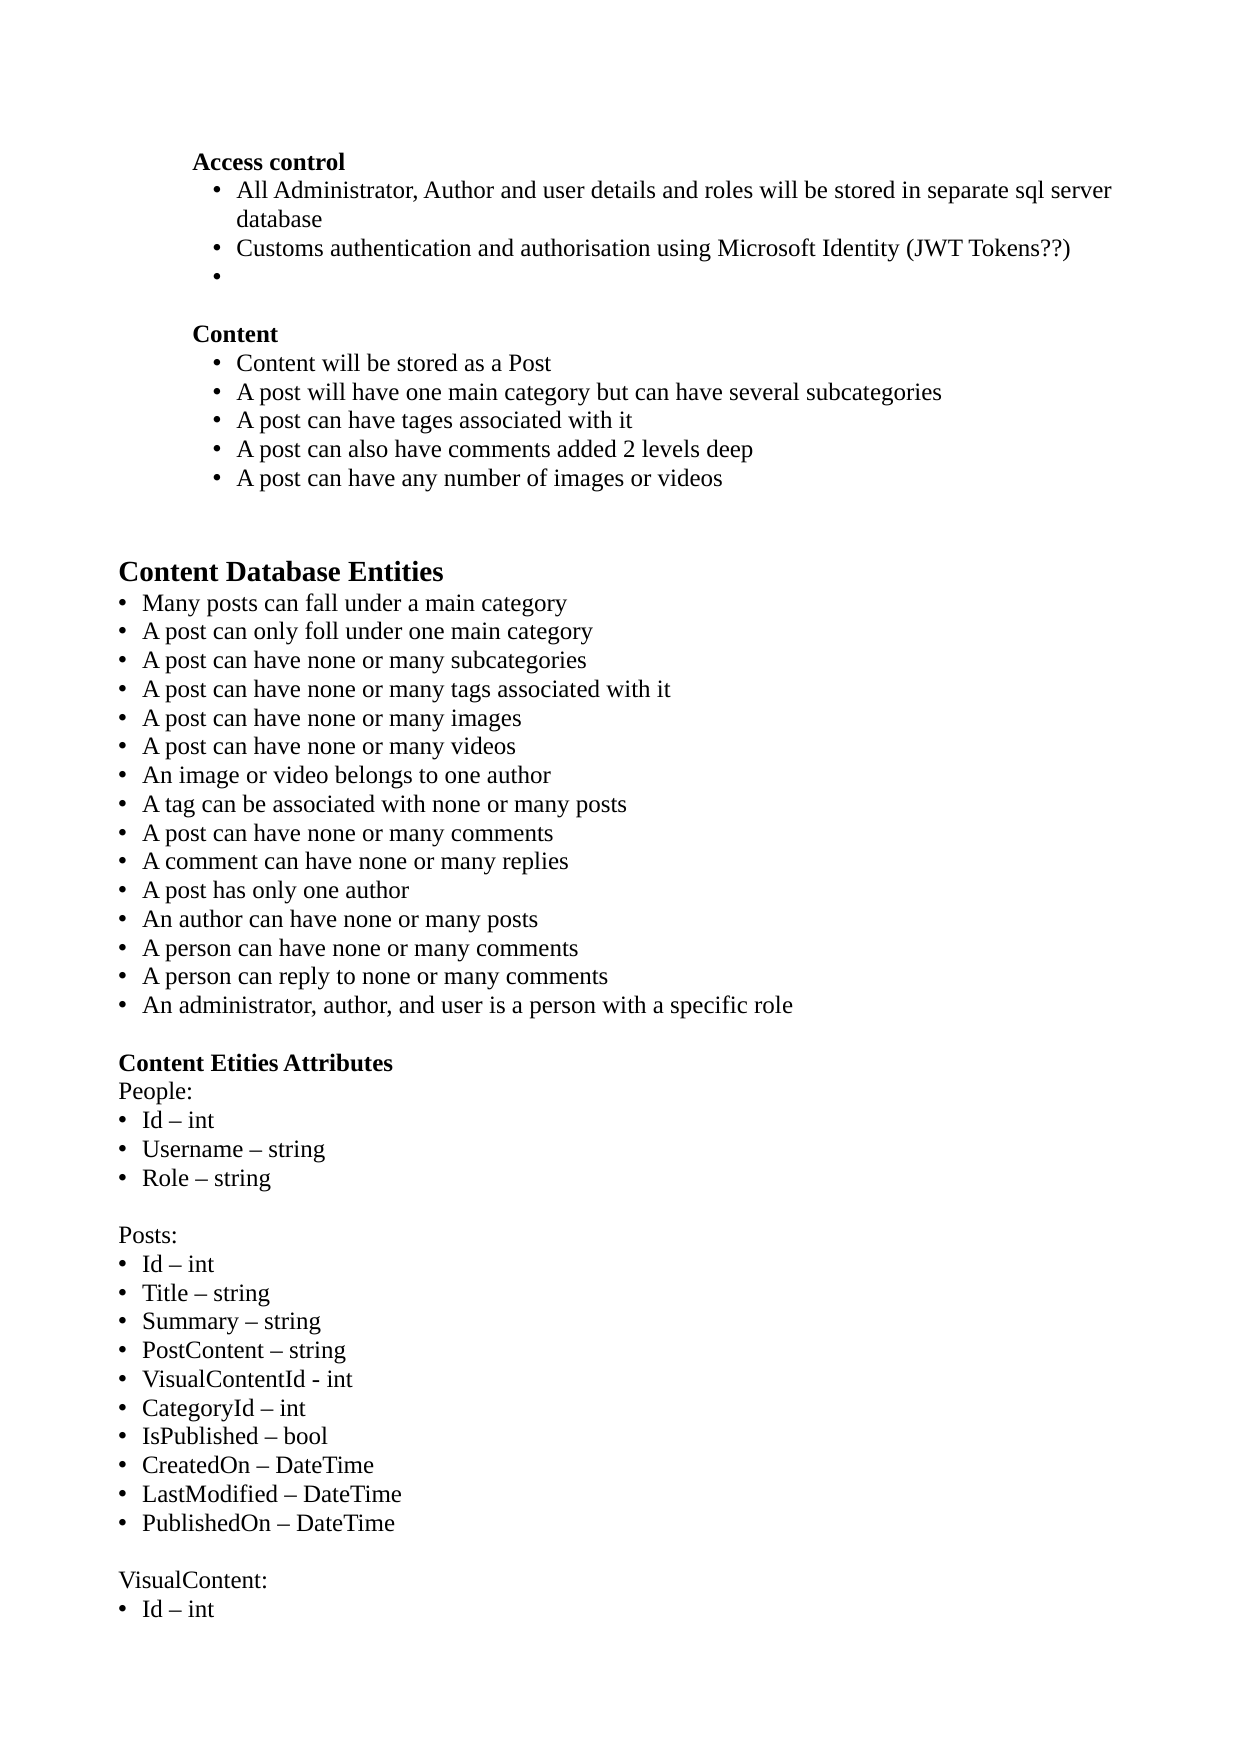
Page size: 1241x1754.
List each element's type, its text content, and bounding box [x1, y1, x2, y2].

list A post can have none or many tags associated with it [118, 674, 1122, 703]
list A post can have none or many subcategories [118, 645, 1122, 674]
list PostContent – string [118, 1335, 1122, 1364]
list All Administrator, Author and user details and roles will be stored in separate sql server database [213, 176, 1122, 233]
list Many posts can fall under a main category [118, 588, 1122, 616]
text Posts: [118, 1220, 1122, 1249]
text Content Database Entities [118, 554, 1122, 588]
list A post will have one main category but can have several subcategories [213, 377, 1122, 406]
list Id – int [118, 1594, 1122, 1623]
list A post can have none or many images [118, 703, 1122, 731]
list A post can also have comments added 2 levels deep [213, 434, 1122, 463]
list Username – string [118, 1134, 1122, 1163]
list A post can have none or many videos [118, 731, 1122, 760]
list IsPublished – bool [118, 1421, 1122, 1450]
text VisualContent: [118, 1565, 1122, 1594]
text Content [192, 319, 1122, 348]
list Id – int [118, 1249, 1122, 1278]
list CategoryId – int [118, 1393, 1122, 1421]
list Role – string [118, 1163, 1122, 1191]
list LastModified – DateTime [118, 1479, 1122, 1508]
list CreatedOn – DateTime [118, 1450, 1122, 1479]
list Customs authentication and authorisation using Microsoft Identity (JWT Tokens??) [213, 233, 1122, 262]
list Summary – string [118, 1306, 1122, 1335]
list An image or video belongs to one author [118, 760, 1122, 789]
list Title – string [118, 1278, 1122, 1306]
list Content will be stored as a Post [213, 348, 1122, 377]
list VisualContentId - int [118, 1364, 1122, 1393]
list An administrator, author, and user is a person with a specific role [118, 990, 1122, 1019]
list A person can have none or many comments [118, 933, 1122, 961]
list A post can have tages associated with it [213, 406, 1122, 434]
list An author can have none or many posts [118, 904, 1122, 933]
text Content Etities Attributes [118, 1048, 1122, 1076]
list A post can have none or many comments [118, 818, 1122, 846]
list A comment can have none or many replies [118, 846, 1122, 875]
list A tag can be associated with none or many posts [118, 789, 1122, 818]
list Id – int [118, 1105, 1122, 1134]
list A post has only one author [118, 875, 1122, 904]
list A person can reply to none or many comments [118, 961, 1122, 990]
list A post can have any number of images or videos [213, 463, 1122, 492]
list A post can only foll under one main category [118, 616, 1122, 645]
list PublishedOn – DateTime [118, 1508, 1122, 1536]
text Access control [192, 147, 1122, 176]
text People: [118, 1076, 1122, 1105]
